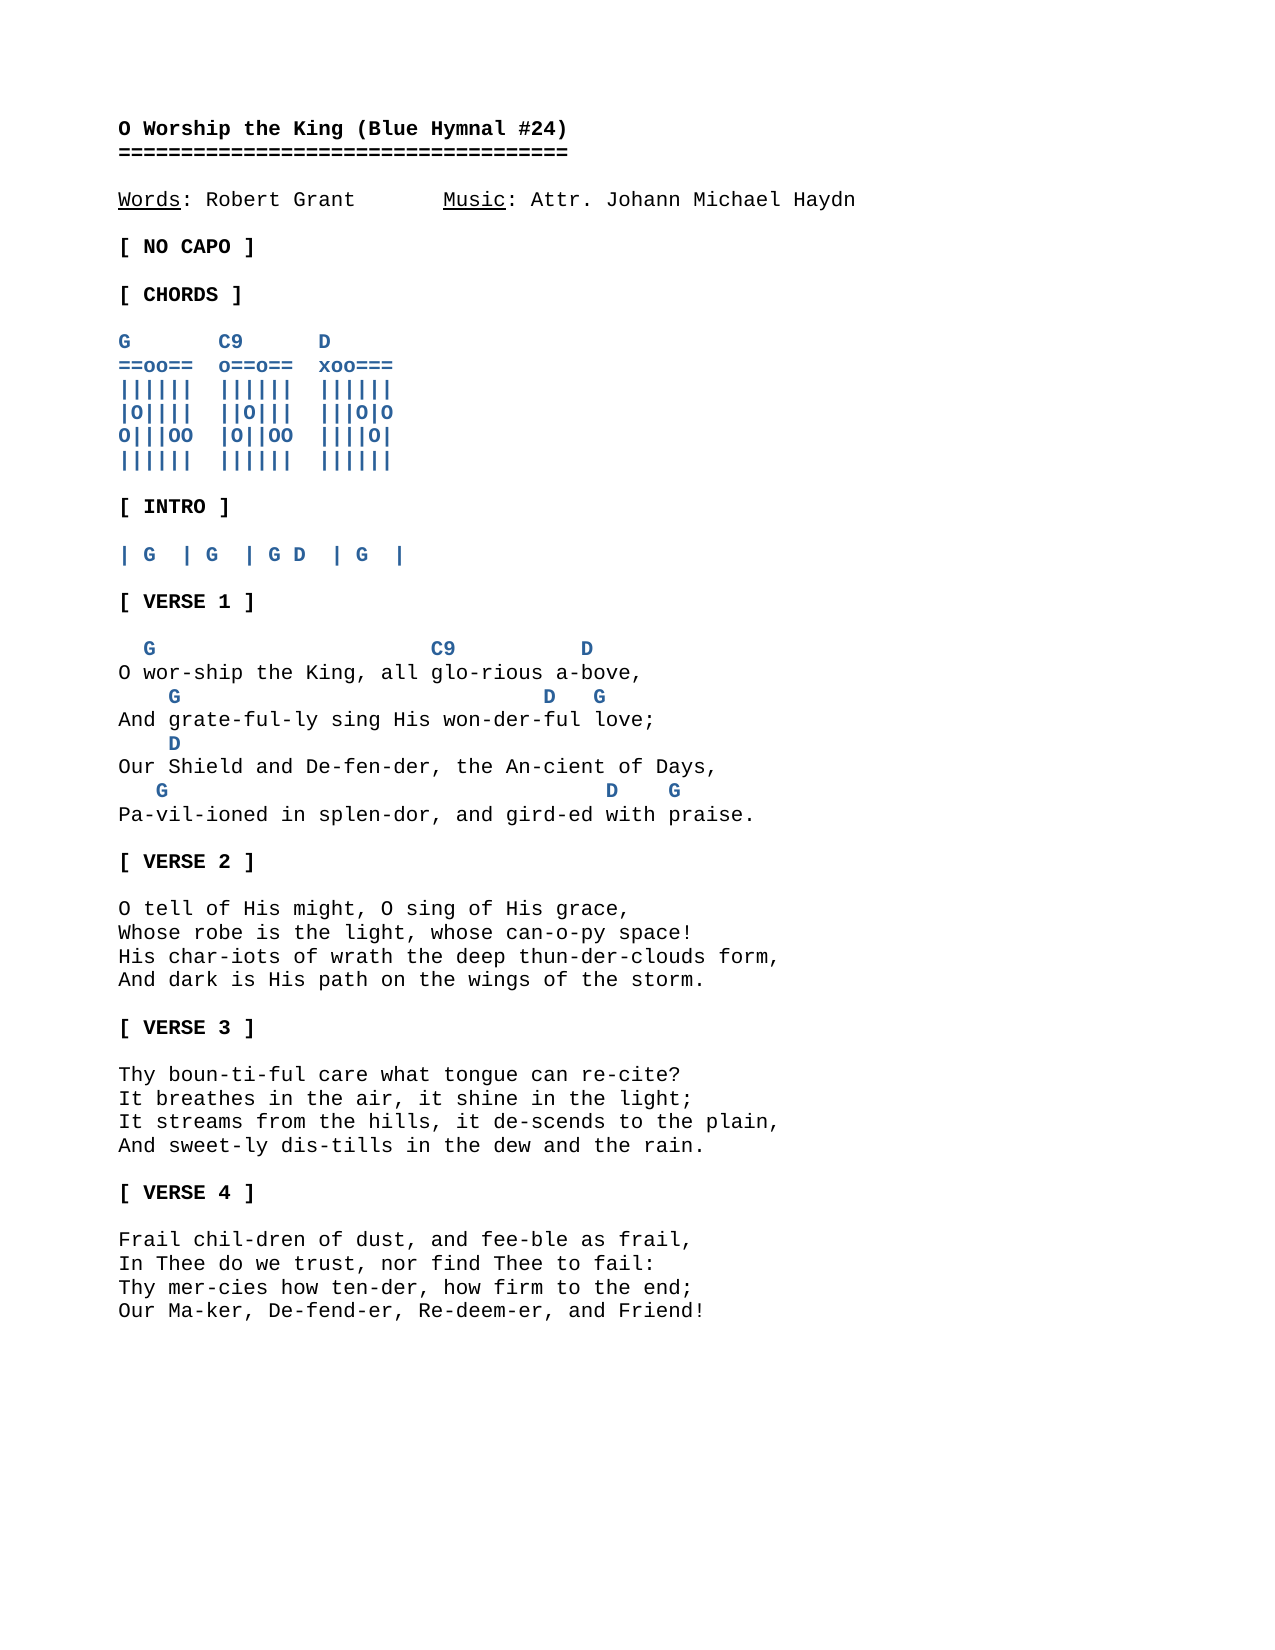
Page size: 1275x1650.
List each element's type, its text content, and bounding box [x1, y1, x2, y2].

text Whose robe is the light, whose can-o-py space! [118, 922, 1157, 946]
text G C9 D [118, 331, 1157, 354]
text Thy mer-cies how ten-der, how firm to the end; [118, 1277, 1157, 1300]
text It streams from the hills, it de-scends to the plain, [118, 1111, 1157, 1135]
text O tell of His might, O sing of His grace, [118, 898, 1157, 922]
text |||||| |||||| |||||| [118, 378, 1157, 402]
text D [118, 733, 1157, 757]
text In Thee do we trust, nor find Thee to fail: [118, 1253, 1157, 1277]
text ==================================== [118, 142, 1157, 165]
text O|||OO |O||OO ||||O| [118, 426, 1157, 449]
text |O|||| ||O||| |||O|O [118, 402, 1157, 426]
text Our Shield and De-fen-der, the An-cient of Days, [118, 757, 1157, 780]
text His char-iots of wrath the deep thun-der-clouds form, [118, 946, 1157, 969]
text O wor-ship the King, all glo-rious a-bove, [118, 662, 1157, 686]
text Our Ma-ker, De-fend-er, Re-deem-er, and Friend! [118, 1300, 1157, 1324]
text [ INTRO ] [118, 496, 1157, 520]
text G D G [118, 780, 1157, 804]
text [ VERSE 2 ] [118, 851, 1157, 875]
text [ VERSE 4 ] [118, 1182, 1157, 1206]
text Words: Robert Grant Music: Attr. Johann Michael Haydn [118, 189, 1157, 213]
text |||||| |||||| |||||| [118, 449, 1157, 473]
text [ CHORDS ] [118, 284, 1157, 307]
text G C9 D [118, 638, 1157, 662]
text And sweet-ly dis-tills in the dew and the rain. [118, 1135, 1157, 1158]
text O Worship the King (Blue Hymnal #24) [118, 118, 1157, 142]
text | G | G | G D | G | [118, 544, 1157, 567]
text [ VERSE 3 ] [118, 1017, 1157, 1040]
text And dark is His path on the wings of the storm. [118, 969, 1157, 993]
text It breathes in the air, it shine in the light; [118, 1088, 1157, 1111]
text Frail chil-dren of dust, and fee-ble as frail, [118, 1229, 1157, 1253]
text And grate-ful-ly sing His won-der-ful love; [118, 709, 1157, 733]
text [ NO CAPO ] [118, 236, 1157, 260]
text Pa-vil-ioned in splen-dor, and gird-ed with praise. [118, 804, 1157, 827]
text [ VERSE 1 ] [118, 591, 1157, 615]
text G D G [118, 686, 1157, 709]
text ==oo== o==o== xoo=== [118, 354, 1157, 378]
text Thy boun-ti-ful care what tongue can re-cite? [118, 1064, 1157, 1088]
